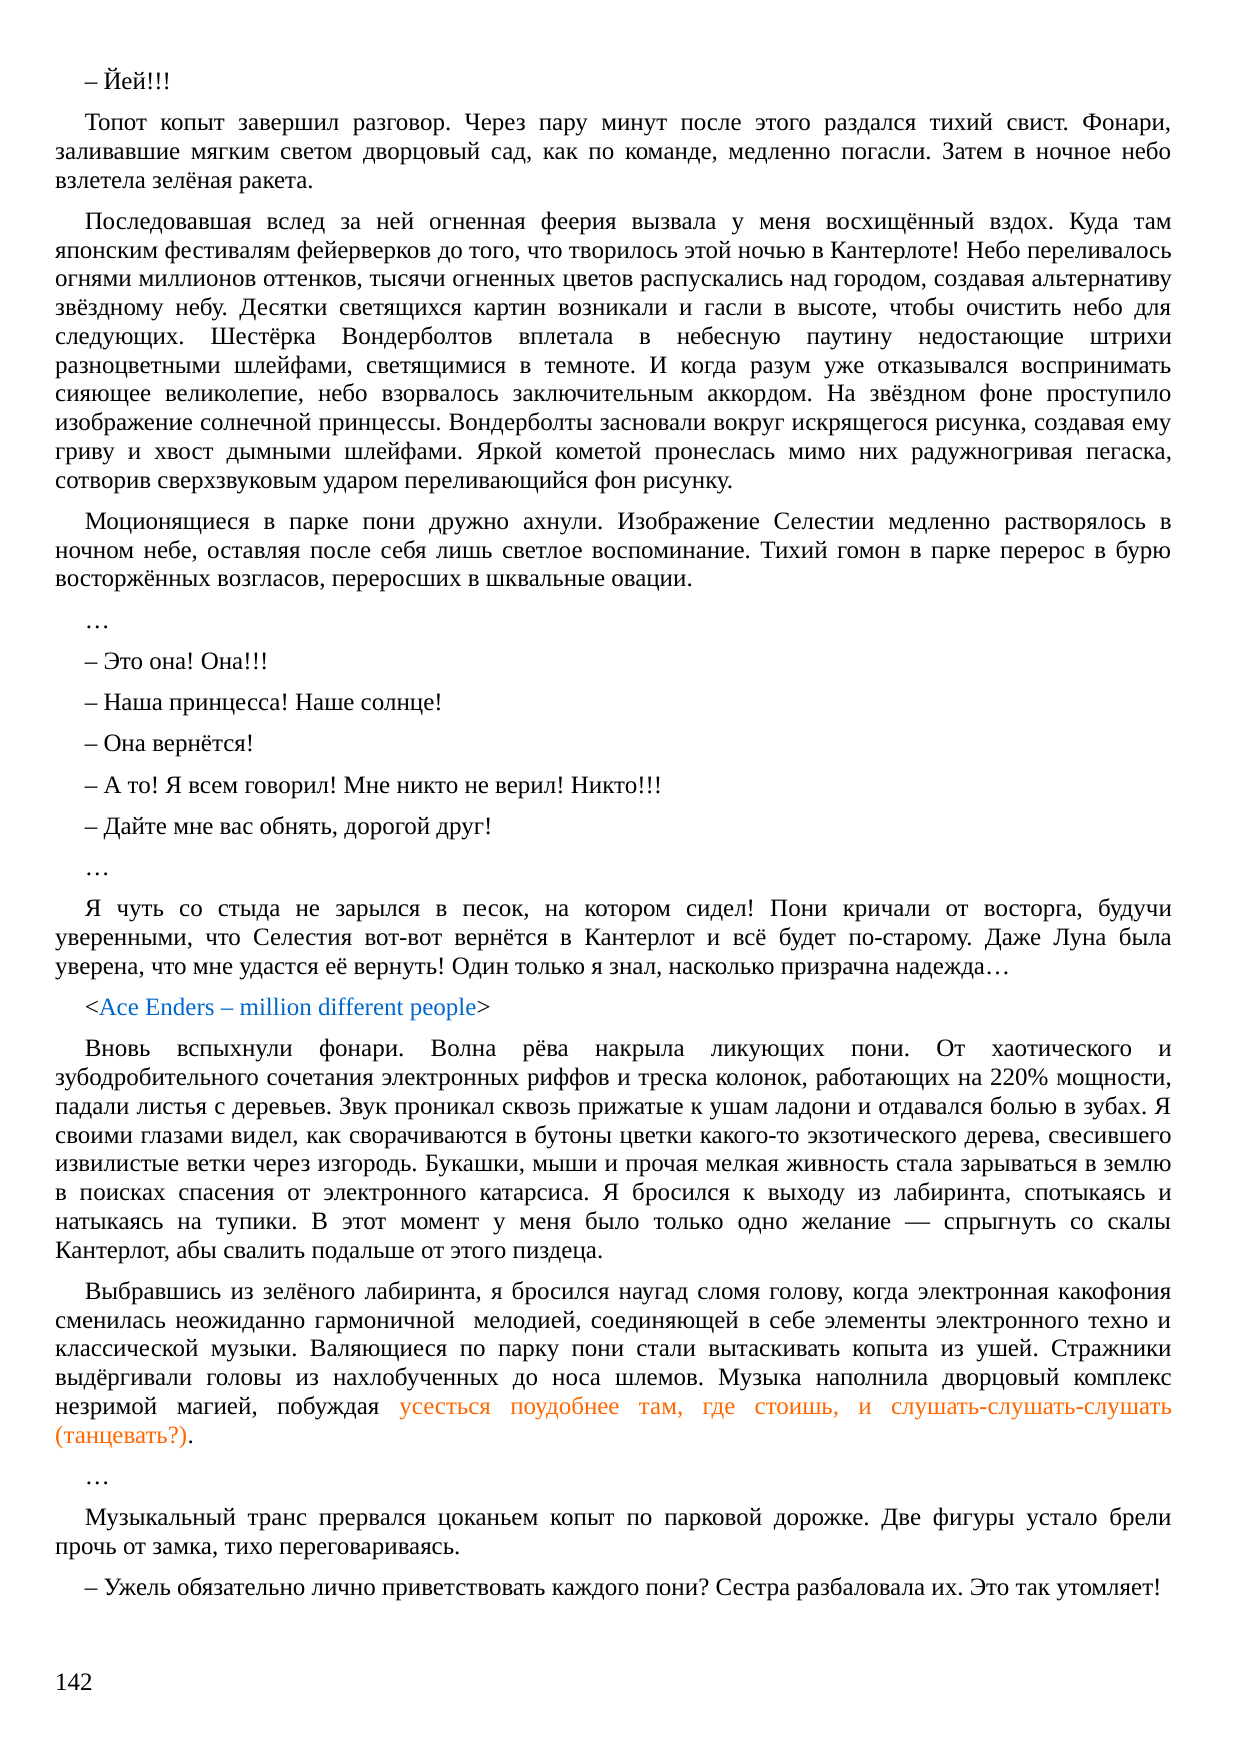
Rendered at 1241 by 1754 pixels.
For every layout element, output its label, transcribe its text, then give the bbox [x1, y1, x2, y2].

text – Йей!!! [55, 66, 1173, 95]
text … [55, 605, 1173, 633]
text – Это она! Она!!! [55, 646, 1173, 675]
text – Наша принцесса! Наше солнце! [55, 687, 1173, 716]
text – Ужель обязательно лично приветствовать каждого пони? Сестра разбаловала их. Это так утомляет! [55, 1572, 1173, 1601]
text Музыкальный транс прервался цоканьем копыт по парковой дорожке. Две фигуры устало брели прочь от замка, тихо переговариваясь. [55, 1502, 1173, 1560]
text … [55, 1461, 1173, 1490]
text – А то! Я всем говорил! Мне никто не верил! Никто!!! [55, 770, 1173, 798]
text Моционящиеся в парке пони дружно ахнули. Изображение Селестии медленно растворялось в ночном небе, оставляя после себя лишь светлое воспоминание. Тихий гомон в парке перерос в бурю восторжённых возгласов, переросших в шквальные овации. [55, 506, 1173, 592]
text Последовавшая вслед за ней огненная феерия вызвала у меня восхищённый вздох. Куда там японским фестивалям фейерверков до того, что творилось этой ночью в Кантерлоте! Небо переливалось огнями миллионов оттенков, тысячи огненных цветов распускались над городом, создавая альтернативу звёздному небу. Десятки светящихся картин возникали и гасли в высоте, чтобы очистить небо для следующих. Шестёрка Вондерболтов вплетала в небесную паутину недостающие штрихи разноцветными шлейфами, светящимися в темноте. И когда разум уже отказывался воспринимать сияющее великолепие, небо взорвалось заключительным аккордом. На звёздном фоне проступило изображение солнечной принцессы. Вондерболты засновали вокруг искрящегося рисунка, создавая ему гриву и хвост дымными шлейфами. Яркой кометой пронеслась мимо них радужногривая пегаска, сотворив сверхзвуковым ударом переливающийся фон рисунку. [55, 206, 1173, 493]
text … [55, 852, 1173, 881]
text Вновь вспыхнули фонари. Волна рёва накрыла ликующих пони. От хаотического и зубодробительного сочетания электронных риффов и треска колонок, работающих на 220% мощности, падали листья с деревьев. Звук проникал сквозь прижатые к ушам ладони и отдавался болью в зубах. Я своими глазами видел, как сворачиваются в бутоны цветки какого-то экзотического дерева, свесившего извилистые ветки через изгородь. Букашки, мыши и прочая мелкая живность стала зарываться в землю в поисках спасения от электронного катарсиса. Я бросился к выходу из лабиринта, спотыкаясь и натыкаясь на тупики. В этот момент у меня было только одно желание — спрыгнуть со скалы Кантерлот, абы свалить подальше от этого пиздеца. [55, 1033, 1173, 1263]
text Я чуть со стыда не зарылся в песок, на котором сидел! Пони кричали от восторга, будучи уверенными, что Селестия вот-вот вернётся в Кантерлот и всё будет по-старому. Даже Луна была уверена, что мне удастся её вернуть! Один только я знал, насколько призрачна надежда… [55, 893, 1173, 980]
text – Она вернётся! [55, 728, 1173, 757]
text – Дайте мне вас обнять, дорогой друг! [55, 811, 1173, 840]
text Выбравшись из зелёного лабиринта, я бросился наугад сломя голову, когда электронная какофония сменилась неожиданно гармоничной мелодией, соединяющей в себе элементы электронного техно и классической музыки. Валяющиеся по парку пони стали вытаскивать копыта из ушей. Стражники выдёргивали головы из нахлобученных до носа шлемов. Музыка наполнила дворцовый комплекс незримой магией, побуждая усесться поудобнее там, где стоишь, и слушать-слушать-слушать (танцевать?). [55, 1276, 1173, 1448]
text Топот копыт завершил разговор. Через пару минут после этого раздался тихий свист. Фонари, заливавшие мягким светом дворцовый сад, как по команде, медленно погасли. Затем в ночное небо взлетела зелёная ракета. [55, 107, 1173, 193]
text <Ace Enders – million different people> [55, 992, 1173, 1021]
